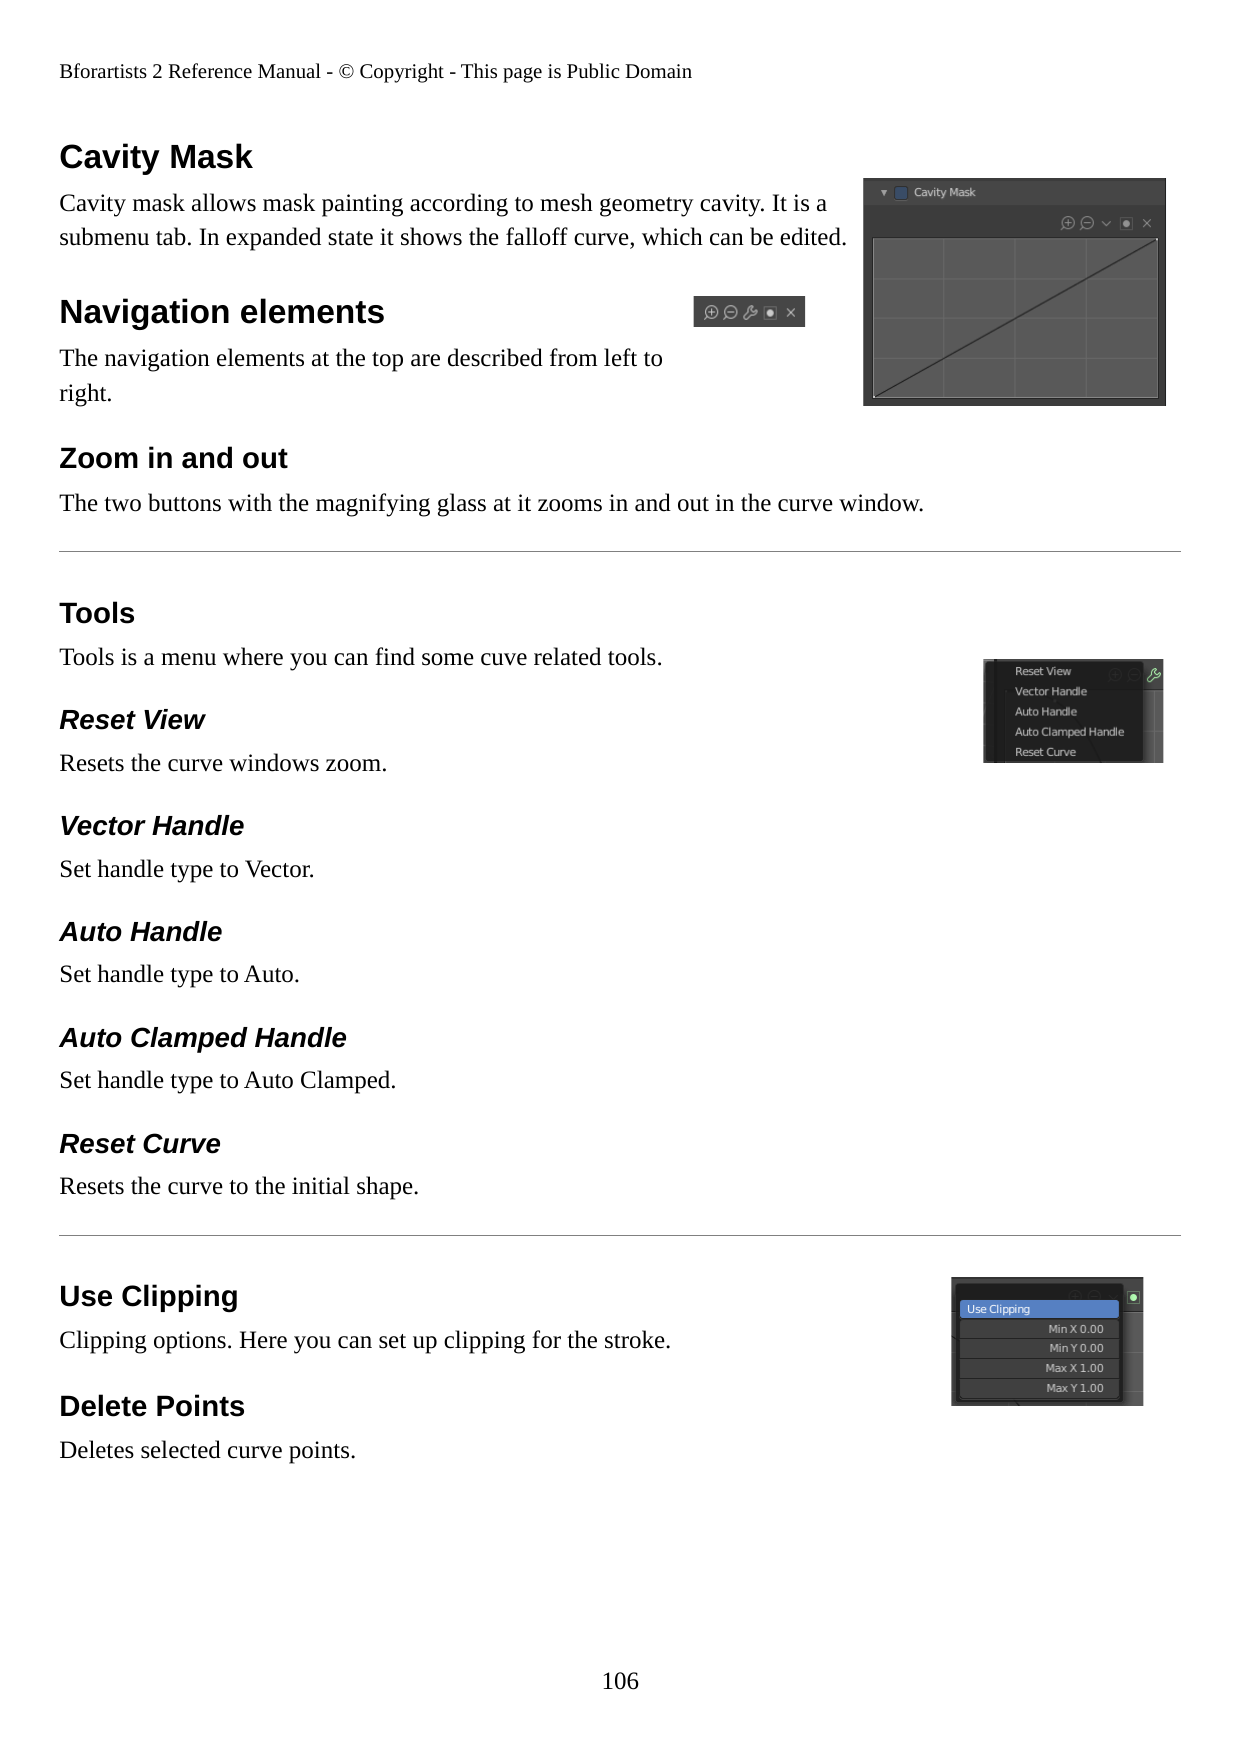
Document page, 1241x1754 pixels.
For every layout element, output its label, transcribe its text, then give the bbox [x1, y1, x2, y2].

subtitle Zoom in and out [59, 441, 1181, 475]
subtitle Cavity Mask [59, 137, 1181, 175]
subtitle Reset Curve [59, 1127, 1181, 1159]
text The two buttons with the magnifying glass at it zooms in and out in the curve window. [59, 488, 1181, 516]
picture [693, 296, 806, 327]
text Clipping options. Here you can set up clipping for the stroke. [59, 1326, 951, 1354]
text Tools is a menu where you can find some cuve related tools. [59, 642, 1181, 671]
text Resets the curve to the initial shape. [59, 1171, 1181, 1200]
subtitle [1167, 292, 1181, 331]
text Deletes selected curve points. [59, 1435, 1181, 1464]
picture [863, 178, 1167, 406]
subtitle [1144, 1279, 1181, 1313]
text Cavity mask allows mask painting according to mesh geometry cavity. It is a submenu tab. In expanded state it shows the falloff curve, which can be edited. [59, 188, 863, 251]
picture [983, 659, 1164, 763]
subtitle Vector Handle [59, 809, 1181, 841]
text Set handle type to Auto. [59, 959, 1181, 988]
subtitle Delete Points [59, 1389, 1181, 1423]
subtitle Tools [59, 596, 1181, 629]
text The navigation elements at the top are described from left to right. [59, 343, 1181, 407]
subtitle Auto Handle [59, 915, 1181, 947]
text Set handle type to Auto Clamped. [59, 1066, 1181, 1094]
subtitle Auto Clamped Handle [59, 1021, 1181, 1053]
text Set handle type to Vector. [59, 854, 1181, 882]
text Resets the curve windows zoom. [59, 748, 1181, 776]
subtitle Use Clipping [59, 1279, 951, 1313]
picture [951, 1277, 1144, 1406]
subtitle Navigation elements [59, 292, 863, 331]
subtitle Reset View [59, 703, 983, 735]
subtitle [1164, 703, 1181, 735]
